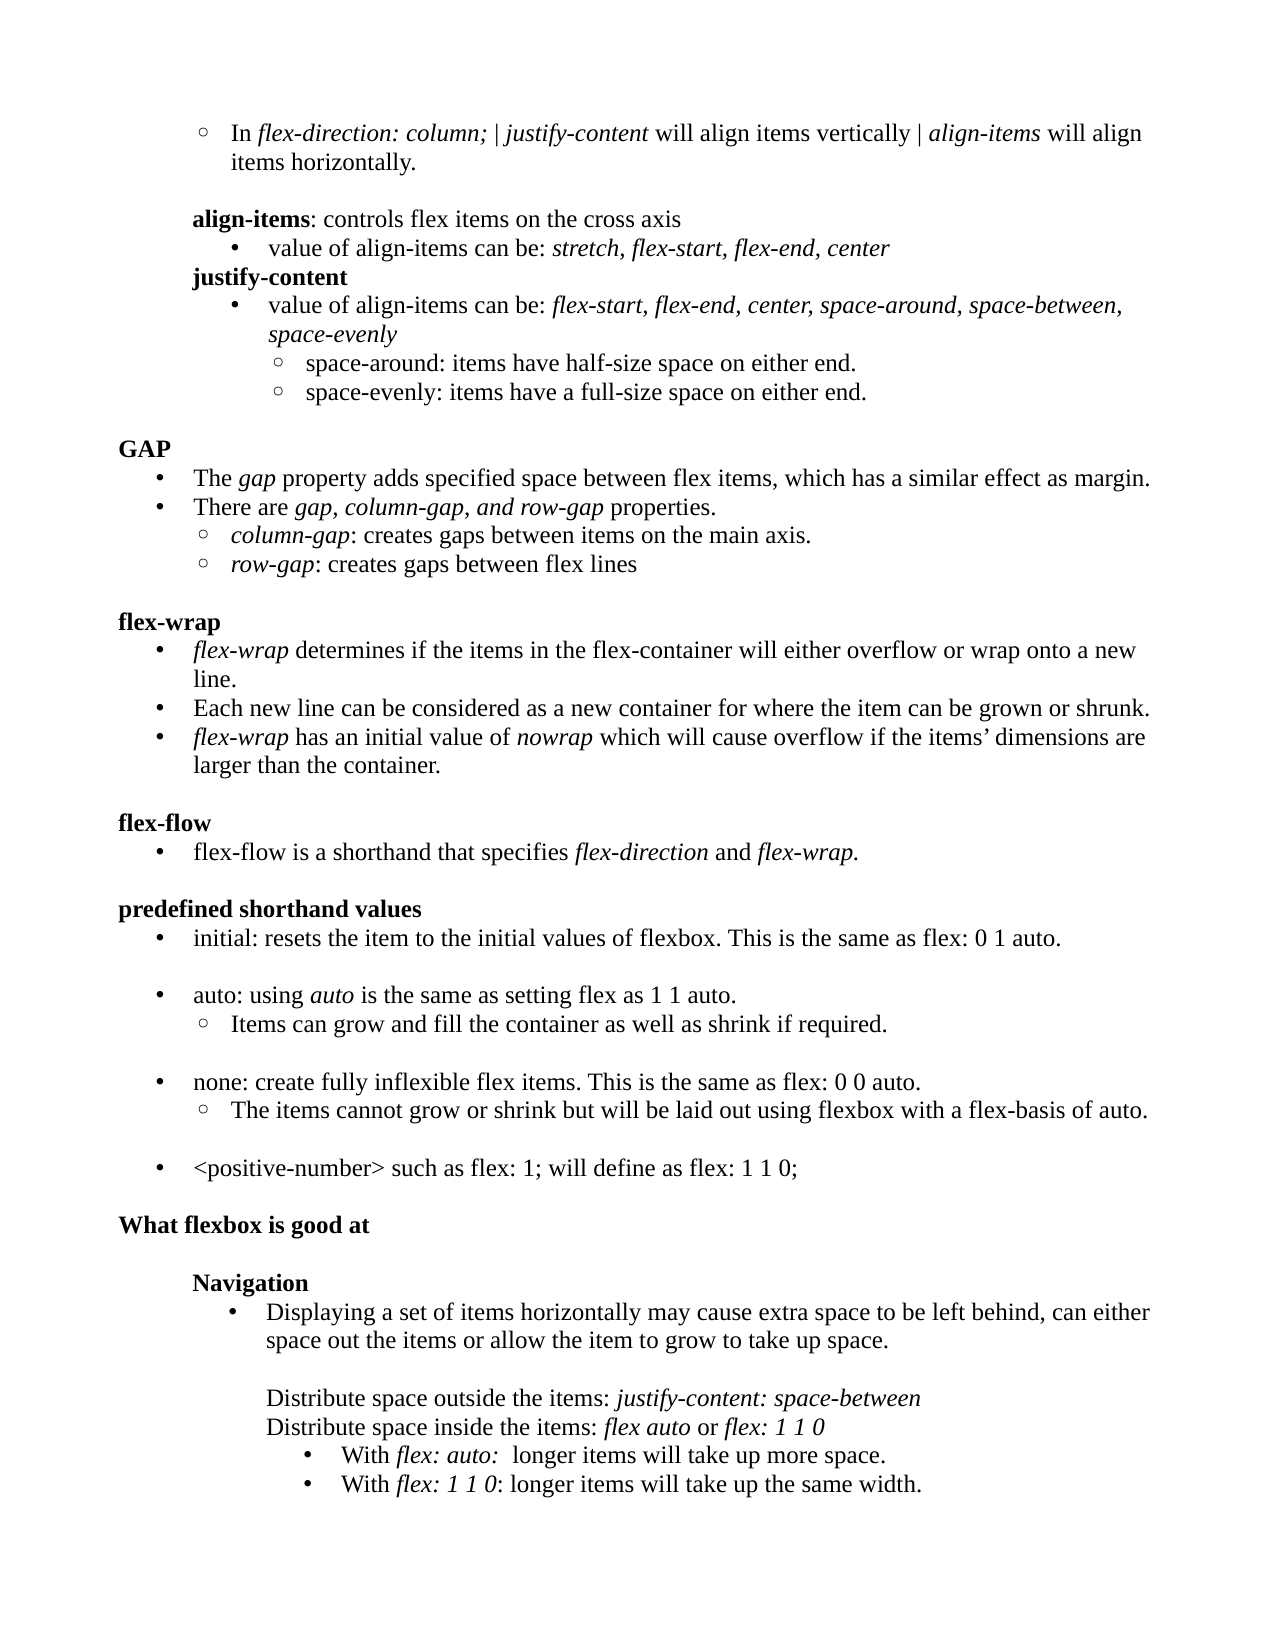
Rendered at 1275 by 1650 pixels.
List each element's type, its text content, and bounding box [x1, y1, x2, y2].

list initial: resets the item to the initial values of flexbox. This is the same as flex: 0 1 auto. [156, 923, 1157, 952]
list Displaying a set of items horizontally may cause extra space to be left behind, can either space out the items or allow the item to grow to take up space. [228, 1297, 1157, 1354]
text align-items: controls flex items on the cross axis [118, 204, 1157, 233]
text Distribute space inside the items: flex auto or flex: 1 1 0 [118, 1412, 1157, 1441]
list Items can grow and fill the container as well as shrink if required. [193, 1009, 1157, 1038]
list Each new line can be considered as a new container for where the item can be grown or shrunk. [156, 693, 1157, 722]
text flex-flow [118, 808, 1157, 837]
text What flexbox is good at [118, 1211, 1157, 1239]
text Distribute space outside the items: justify-content: space-between [118, 1383, 1157, 1412]
list auto: using auto is the same as setting flex as 1 1 auto. [156, 981, 1157, 1009]
list In flex-direction: column; | justify-content will align items vertically | align-items will align items horizontally. [193, 118, 1157, 176]
list value of align-items can be: flex-start, flex-end, center, space-around, space-between, space-evenly [231, 291, 1157, 348]
list row-gap: creates gaps between flex lines [193, 549, 1157, 578]
list The gap property adds specified space between flex items, which has a similar effect as margin. [156, 463, 1157, 492]
list flex-flow is a shorthand that specifies flex-direction and flex-wrap. [156, 837, 1157, 866]
list With flex: auto: longer items will take up more space. [303, 1441, 1157, 1469]
list With flex: 1 1 0: longer items will take up the same width. [303, 1469, 1157, 1498]
list space-evenly: items have a full-size space on either end. [268, 377, 1157, 406]
text flex-wrap [118, 607, 1157, 636]
list column-gap: creates gaps between items on the main axis. [193, 521, 1157, 549]
text GAP [118, 434, 1157, 463]
list space-around: items have half-size space on either end. [268, 348, 1157, 377]
list The items cannot grow or shrink but will be laid out using flexbox with a flex-basis of auto. [193, 1096, 1157, 1124]
text Navigation [118, 1268, 1157, 1297]
text predefined shorthand values [118, 894, 1157, 923]
list none: create fully inflexible flex items. This is the same as flex: 0 0 auto. [156, 1067, 1157, 1096]
list <positive-number> such as flex: 1; will define as flex: 1 1 0; [156, 1153, 1157, 1182]
list value of align-items can be: stretch, flex-start, flex-end, center [231, 233, 1157, 262]
list flex-wrap determines if the items in the flex-container will either overflow or wrap onto a new line. [156, 636, 1157, 693]
list flex-wrap has an initial value of nowrap which will cause overflow if the items’ dimensions are larger than the container. [156, 722, 1157, 779]
text justify-content [118, 262, 1157, 291]
list There are gap, column-gap, and row-gap properties. [156, 492, 1157, 521]
